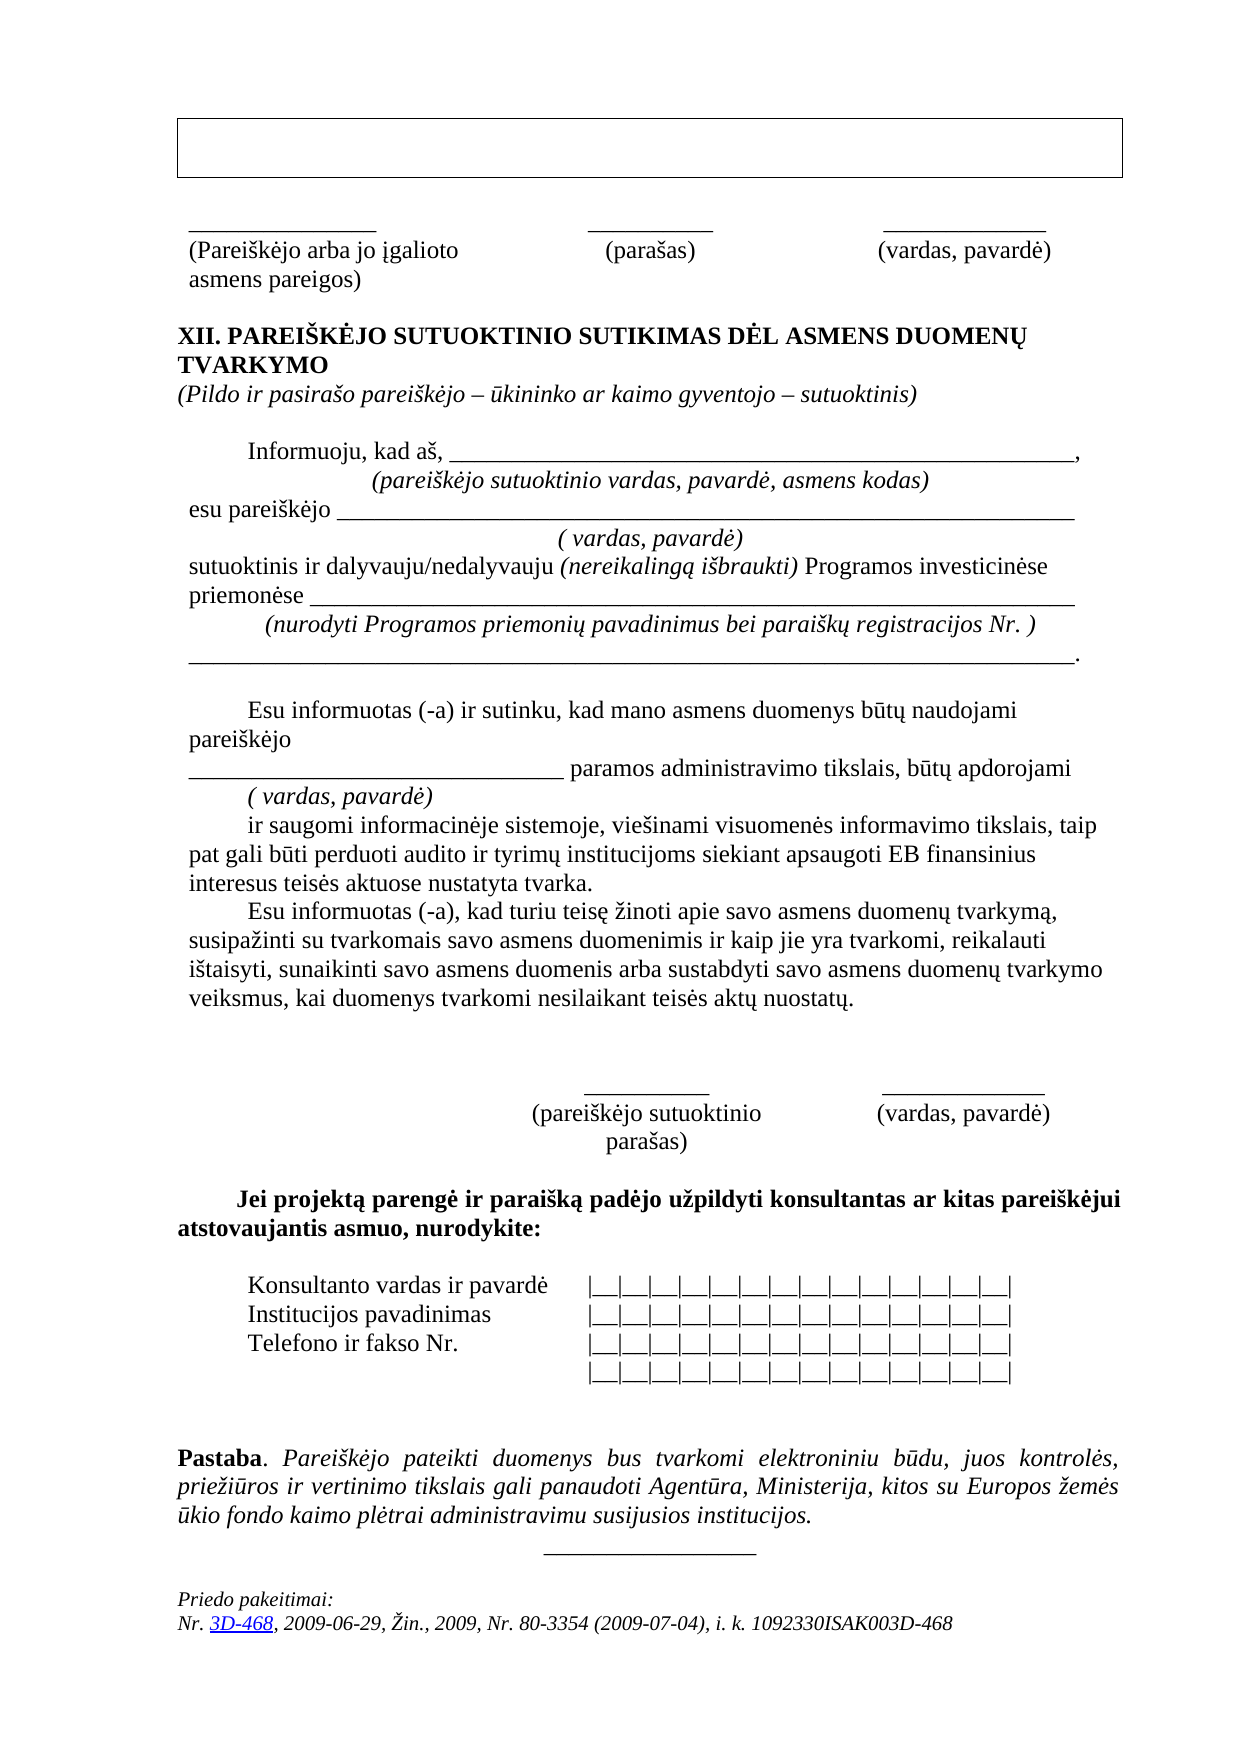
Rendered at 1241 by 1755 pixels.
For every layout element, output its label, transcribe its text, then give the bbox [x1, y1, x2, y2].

table_cell Telefono ir fakso Nr. [177, 1328, 576, 1385]
text XII. PAREIŠKĖJO SUTUOKTINIO SUTIKIMAS DĖL ASMENS DUOMENŲ TVARKYMO [177, 321, 1122, 379]
text Jei projektą parengė ir paraišką padėjo užpildyti konsultantas ar kitas pareiškėjui atstovaujantis asmuo, nurodykite: [177, 1184, 1122, 1241]
text _________________ [177, 1529, 1122, 1558]
table_header __________ (pareiškėjo sutuoktinio parašas) [489, 1069, 804, 1155]
table_header _____________ (vardas, pavardė) [807, 206, 1122, 293]
table_cell |__|__|__|__|__|__|__|__|__|__|__|__|__|__| |__|__|__|__|__|__|__|__|__|__|__|__|__|__| [576, 1328, 1122, 1385]
text Pastaba. Pareiškėjo pateikti duomenys bus tvarkomi elektroniniu būdu, juos kontrolės, priežiūros ir vertinimo tikslais gali panaudoti Agentūra, Ministerija, kitos su Europos žemės ūkio fondo kaimo plėtrai administravimu susijusios institucijos. [177, 1443, 1122, 1529]
table_header __________ (parašas) [494, 206, 807, 293]
text (Pildo ir pasirašo pareiškėjo – ūkininko ar kaimo gyventojo – sutuoktinis) [177, 379, 1122, 408]
table_cell |__|__|__|__|__|__|__|__|__|__|__|__|__|__| [576, 1299, 1122, 1328]
table_header Informuoju, kad aš, , (pareiškėjo sutuoktinio vardas, pavardė, asmens kodas) esu pareiškėjo ( vardas, pavardė) sutuoktinis ir dalyvauju/nedalyvauju (nereikalingą išbraukti) Programos investicinėse priemonėse (nurodyti Programos priemonių pavadinimus bei paraiškų registracijos Nr. ) _ . Esu informuotas (-a) ir sutinku, kad mano asmens duomenys būtų naudojami pareiškėjo ______________________________ paramos administravimo tikslais, būtų apdorojami ( vardas, pavardė) ir saugomi informacinėje sistemoje, viešinami visuomenės informavimo tikslais, taip pat gali būti perduoti audito ir tyrimų institucijoms siekiant apsaugoti EB finansinius interesus teisės aktuose nustatyta tvarka. Esu informuotas (-a), kad turiu teisę žinoti apie savo asmens duomenų tvarkymą, susipažinti su tvarkomais savo asmens duomenimis ir kaip jie yra tvarkomi, reikalauti ištaisyti, sunaikinti savo asmens duomenis arba sustabdyti savo asmens duomenų tvarkymo veiksmus, kai duomenys tvarkomi nesilaikant teisės aktų nuostatų. [177, 436, 1126, 1040]
table_header |__|__|__|__|__|__|__|__|__|__|__|__|__|__| [576, 1270, 1122, 1299]
table_cell Institucijos pavadinimas [177, 1299, 576, 1328]
table_header _______________ (Pareiškėjo arba jo įgalioto asmens pareigos) [177, 206, 494, 293]
table_cell [576, 1385, 1122, 1414]
text Nr. 3D-468, 2009-06-29, Žin., 2009, Nr. 80-3354 (2009-07-04), i. k. 1092330ISAK003D-468 [177, 1611, 1122, 1634]
table_cell [177, 1385, 576, 1414]
table_header _____________ (vardas, pavardė) [805, 1069, 1122, 1155]
table_header [177, 1069, 488, 1155]
text Priedo pakeitimai: [177, 1586, 1122, 1611]
table_header Konsultanto vardas ir pavardė [177, 1270, 576, 1299]
